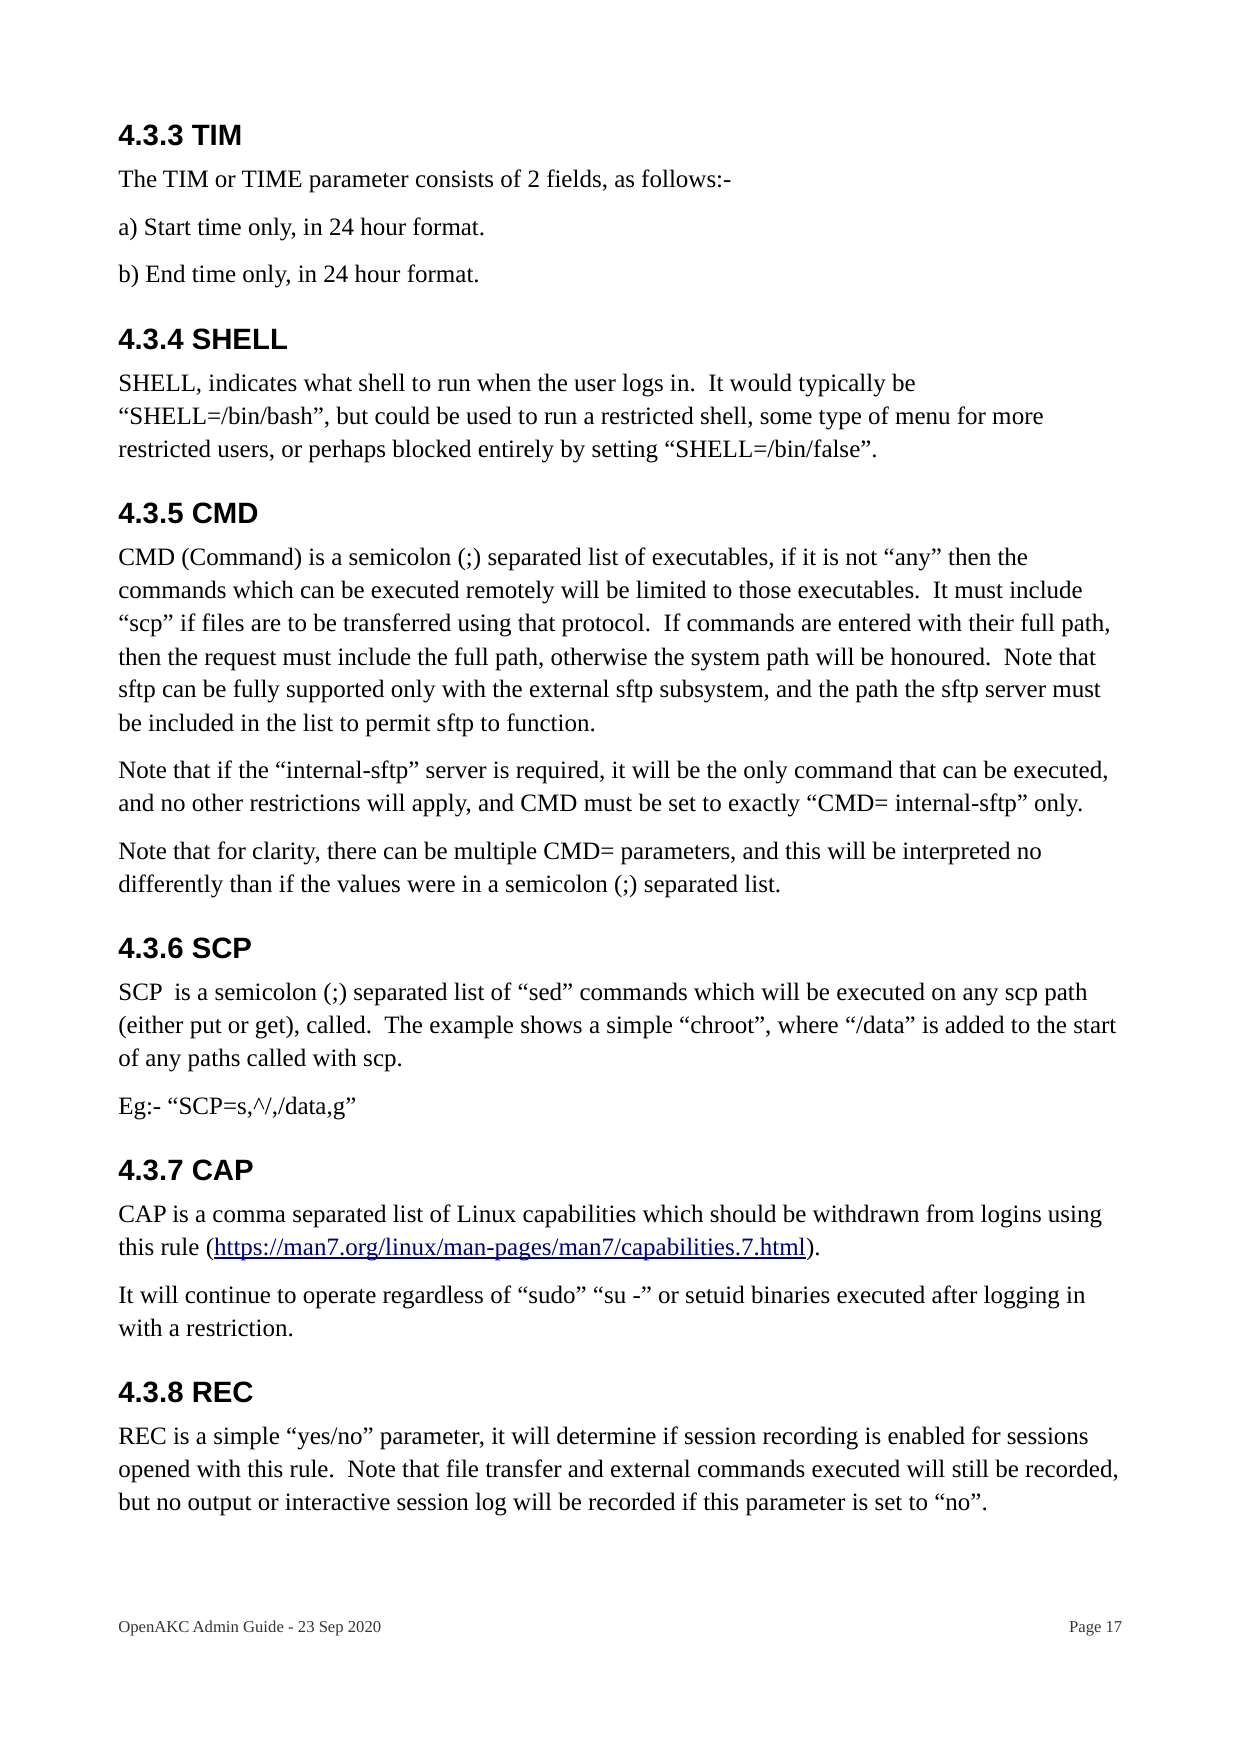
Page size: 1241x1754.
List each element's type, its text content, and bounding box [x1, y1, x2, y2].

text It will continue to operate regardless of “sudo” “su -” or setuid binaries executed after logging in with a restriction. [118, 1280, 1122, 1342]
subtitle 4.3.6 SCP [118, 931, 1122, 965]
subtitle 4.3.4 SHELL [118, 322, 1122, 356]
subtitle 4.3.8 REC [118, 1375, 1122, 1409]
text CAP is a comma separated list of Linux capabilities which should be withdrawn from logins using this rule (https://man7.org/linux/man-pages/man7/capabilities.7.html). [118, 1199, 1122, 1261]
text b) End time only, in 24 hour format. [118, 259, 1122, 288]
text REC is a simple “yes/no” parameter, it will determine if session recording is enabled for sessions opened with this rule. Note that file transfer and external commands executed will still be recorded, but no output or interactive session log will be recorded if this parameter is set to “no”. [118, 1421, 1122, 1516]
text Note that for clarity, there can be multiple CMD= parameters, and this will be interpreted no differently than if the values were in a semicolon (;) separated list. [118, 836, 1122, 898]
subtitle 4.3.5 CMD [118, 496, 1122, 530]
text Note that if the “internal-sftp” server is required, it will be the only command that can be executed, and no other restrictions will apply, and CMD must be set to exactly “CMD= internal-sftp” only. [118, 755, 1122, 817]
text SCP is a semicolon (;) separated list of “sed” commands which will be executed on any scp path (either put or get), called. The example shows a simple “chroot”, where “/data” is added to the start of any paths called with scp. [118, 977, 1122, 1072]
subtitle 4.3.3 TIM [118, 118, 1122, 152]
text SHELL, indicates what shell to run when the user logs in. It would typically be “SHELL=/bin/bash”, but could be used to run a restricted shell, some type of menu for more restricted users, or perhaps blocked entirely by setting “SHELL=/bin/false”. [118, 368, 1122, 463]
text The TIM or TIME parameter consists of 2 fields, as follows:- [118, 164, 1122, 193]
text CMD (Command) is a semicolon (;) separated list of executables, if it is not “any” then the commands which can be executed remotely will be limited to those executables. It must include “scp” if files are to be transferred using that protocol. If commands are entered with their full path, then the request must include the full path, otherwise the system path will be honoured. Note that sftp can be fully supported only with the external sftp subsystem, and the path the sftp server must be included in the list to permit sftp to function. [118, 542, 1122, 736]
text a) Start time only, in 24 hour format. [118, 212, 1122, 241]
subtitle 4.3.7 CAP [118, 1153, 1122, 1187]
text Eg:- “SCP=s,^/,/data,g” [118, 1091, 1122, 1120]
